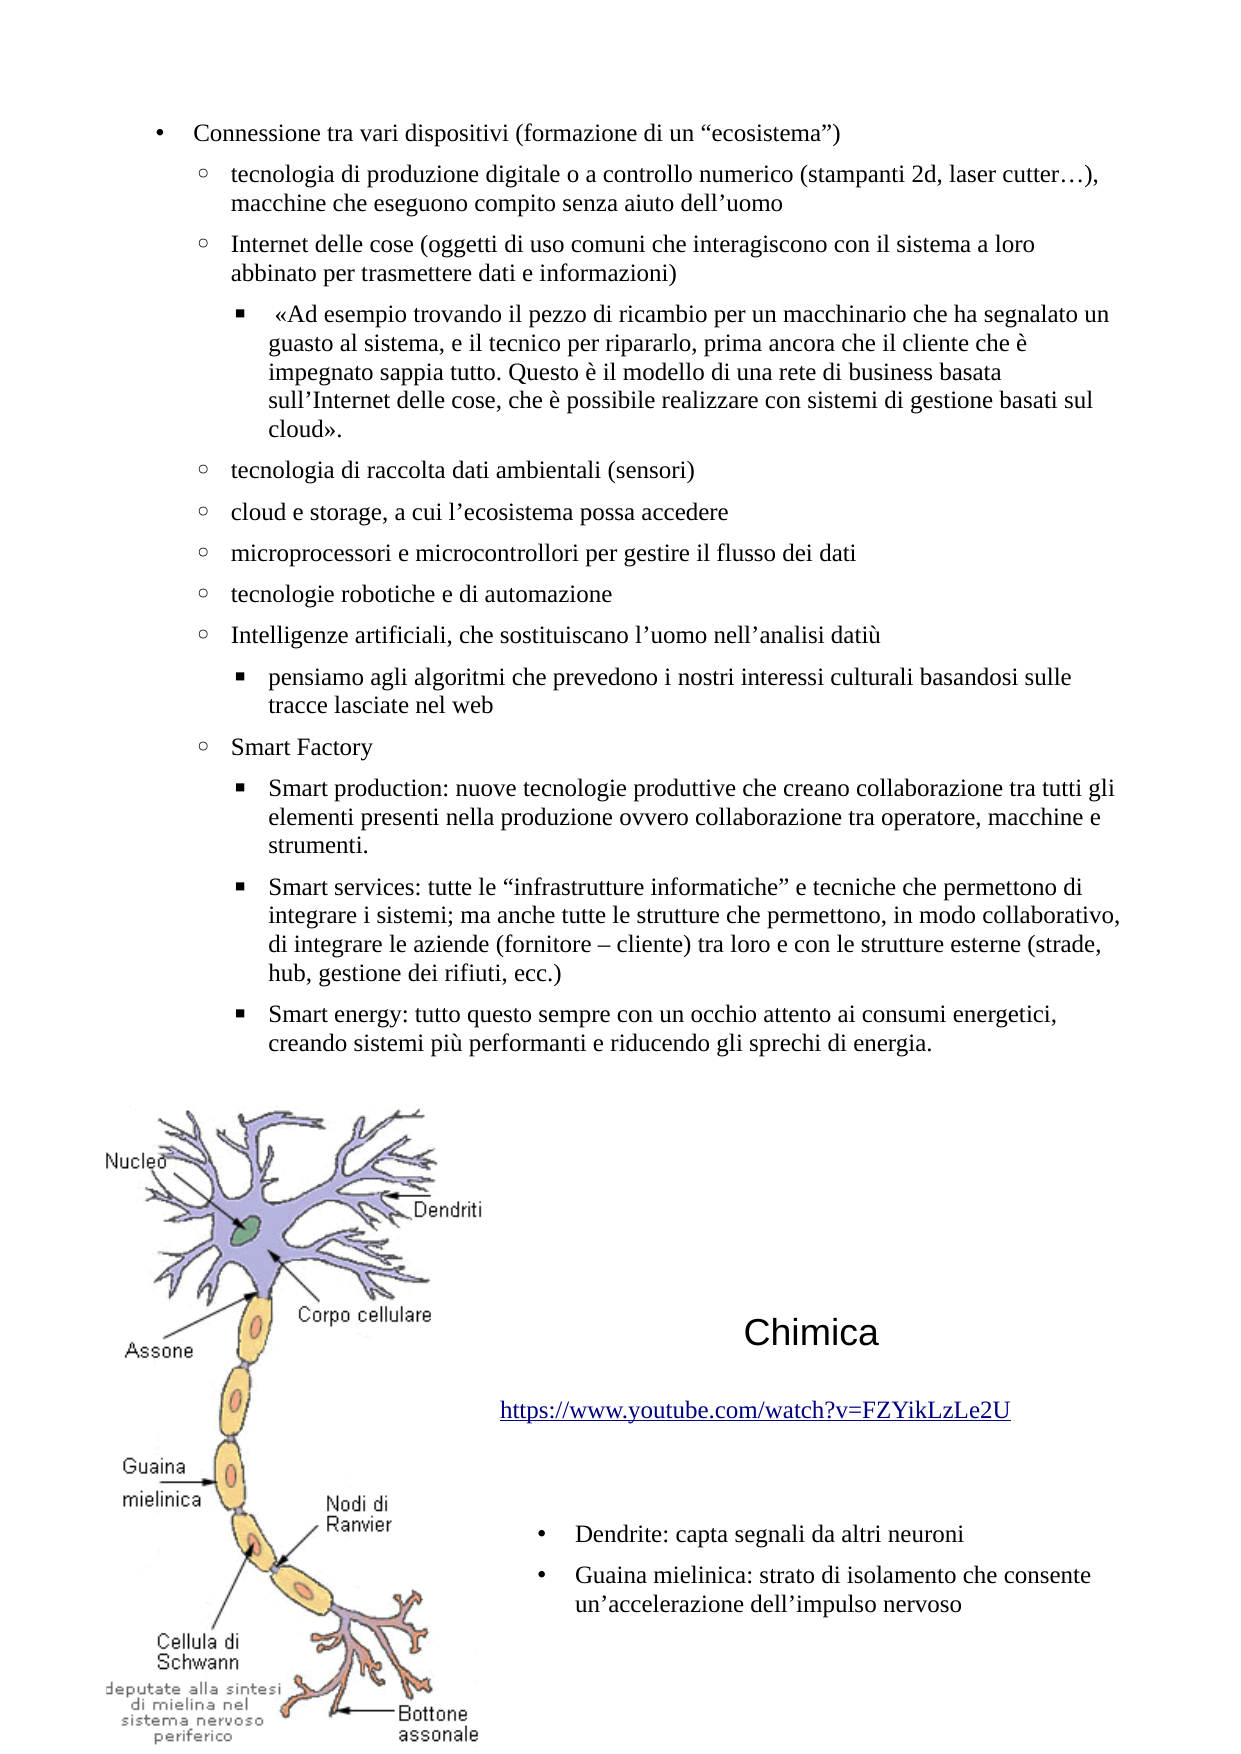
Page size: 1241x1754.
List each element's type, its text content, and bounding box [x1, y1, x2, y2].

list tecnologia di raccolta dati ambientali (sensori) [193, 456, 1122, 484]
list tecnologie robotiche e di automazione [193, 579, 1122, 608]
list Intelligenze artificiali, che sostituiscano l’uomo nell’analisi datiù [193, 621, 1122, 649]
picture [106, 1103, 500, 1754]
list Internet delle cose (oggetti di uso comuni che interagiscono con il sistema a loro abbinato per trasmettere dati e informazioni) [193, 229, 1122, 287]
list pensiamo agli algoritmi che prevedono i nostri interessi culturali basandosi sulle tracce lasciate nel web [231, 662, 1122, 719]
list Smart energy: tutto questo sempre con un occhio attento ai consumi energetici, creando sistemi più performanti e riducendo gli sprechi di energia. [231, 999, 1122, 1057]
list microprocessori e microcontrollori per gestire il flusso dei dati [193, 538, 1122, 567]
list «Ad esempio trovando il pezzo di ricambio per un macchinario che ha segnalato un guasto al sistema, e il tecnico per ripararlo, prima ancora che il cliente che è impegnato sappia tutto. Questo è il modello di una rete di business basata sull’Internet delle cose, che è possibile realizzare con sistemi di gestione basati sul cloud». [231, 299, 1122, 443]
list Guaina mielinica: strato di isolamento che consente un’accelerazione dell’impulso nervoso [500, 1560, 1122, 1617]
list Smart services: tutte le “infrastrutture informatiche” e tecniche che permettono di integrare i sistemi; ma anche tutte le strutture che permettono, in modo collaborativo, di integrare le aziende (fornitore – cliente) tra loro e con le strutture esterne (strade, hub, gestione dei rifiuti, ecc.) [231, 872, 1122, 987]
list tecnologia di produzione digitale o a controllo numerico (stampanti 2d, laser cutter…), macchine che eseguono compito senza aiuto dell’uomo [193, 159, 1122, 217]
list Smart production: nuove tecnologie produttive che creano collaborazione tra tutti gli elementi presenti nella produzione ovvero collaborazione tra operatore, macchine e strumenti. [231, 773, 1122, 859]
list Connessione tra vari dispositivi (formazione di un “ecosistema”) [156, 118, 1122, 147]
list cloud e storage, a cui l’ecosistema possa accedere [193, 497, 1122, 526]
subtitle Chimica [500, 1311, 1122, 1354]
list Smart Factory [193, 732, 1122, 761]
list Dendrite: capta segnali da altri neuroni [500, 1519, 1122, 1547]
text https://www.youtube.com/watch?v=FZYikLzLe2U [500, 1395, 1122, 1424]
